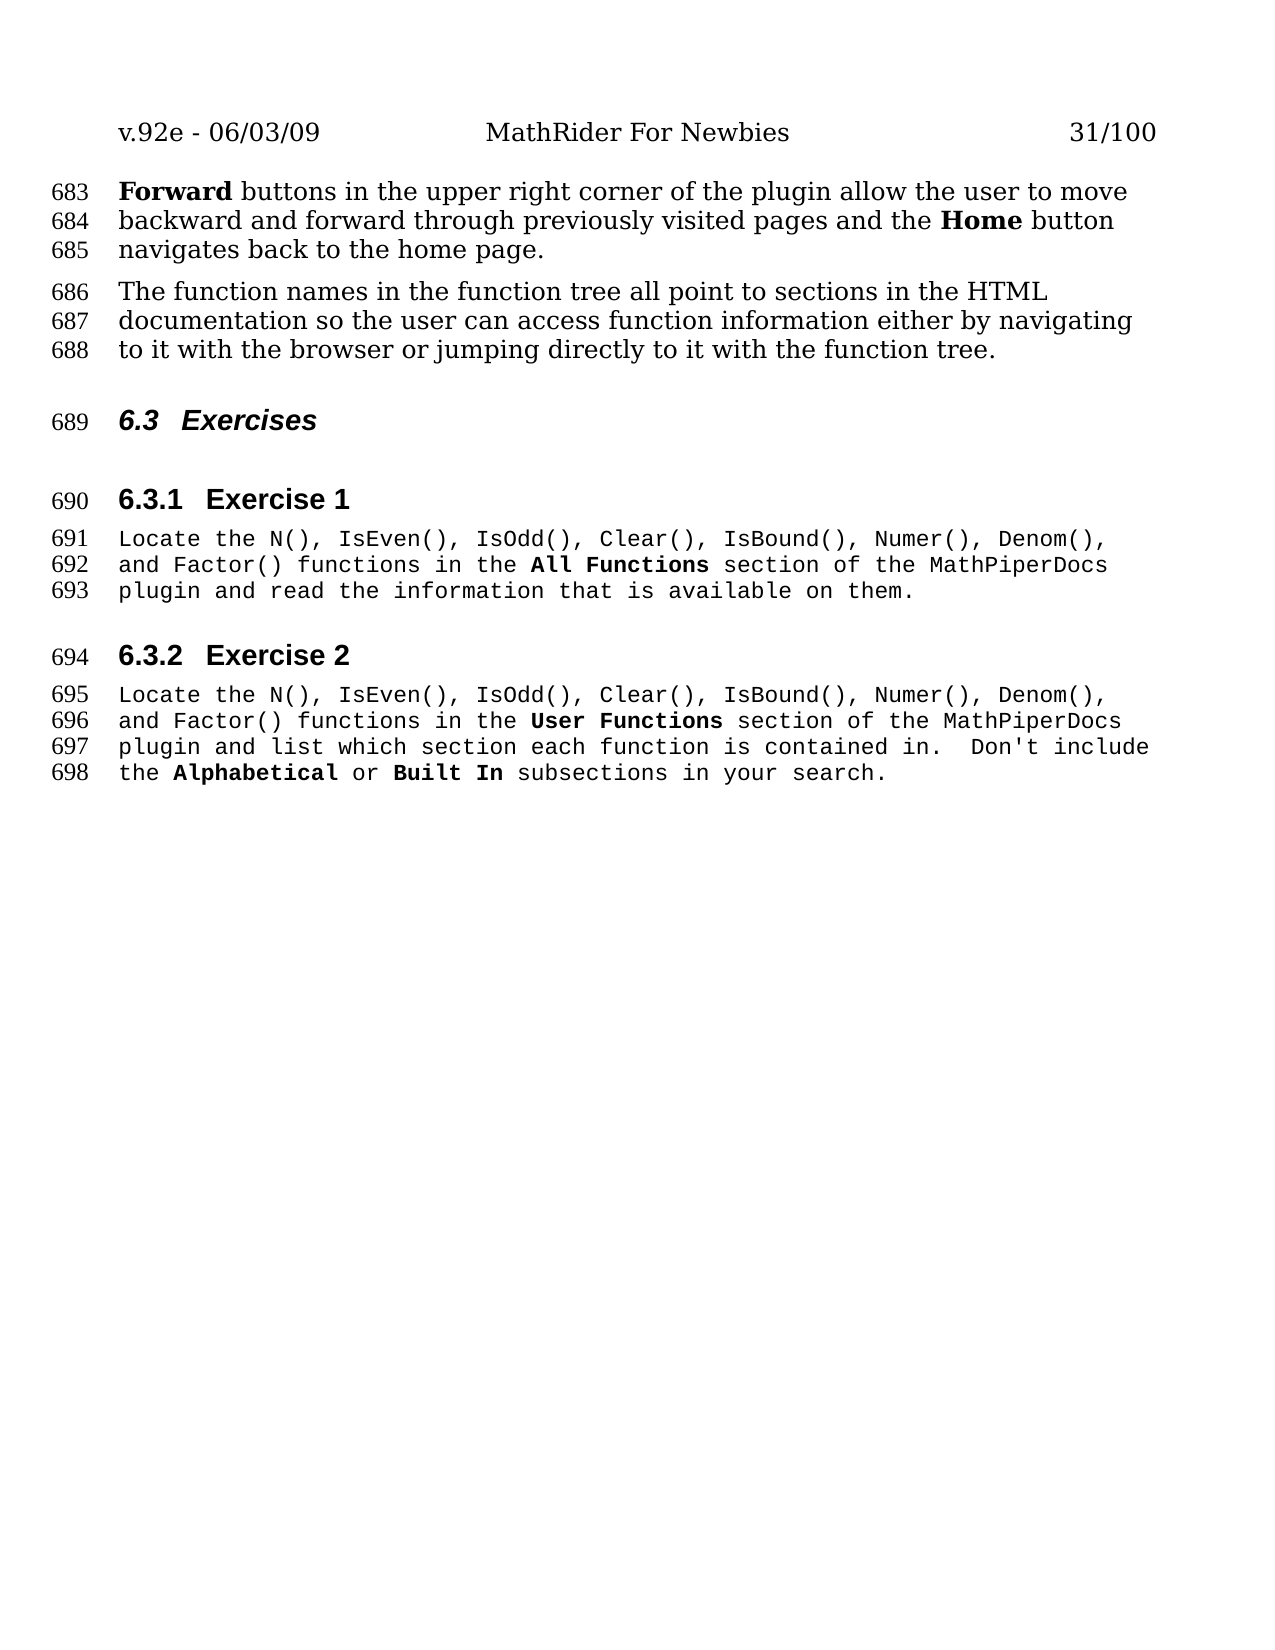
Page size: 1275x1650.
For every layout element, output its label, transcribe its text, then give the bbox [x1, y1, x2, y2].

text The function names in the function tree all point to sections in the HTML documentation so the user can access function information either by navigating to it with the browser or jumping directly to it with the function tree. [118, 277, 1157, 364]
subtitle Exercise 1 [118, 482, 1157, 515]
text Forward buttons in the upper right corner of the plugin allow the user to move backward and forward through previously visited pages and the Home button navigates back to the home page. [118, 177, 1157, 265]
text Locate the N(), IsEven(), IsOdd(), Clear(), IsBound(), Numer(), Denom(), and Factor() functions in the All Functions section of the MathPiperDocs plugin and read the information that is available on them. [118, 527, 1157, 605]
text Locate the N(), IsEven(), IsOdd(), Clear(), IsBound(), Numer(), Denom(), and Factor() functions in the User Functions section of the MathPiperDocs plugin and list which section each function is contained in. Don't include the Alphabetical or Built In subsections in your search. [118, 684, 1157, 787]
subtitle Exercises [118, 403, 1157, 437]
subtitle Exercise 2 [118, 638, 1157, 672]
